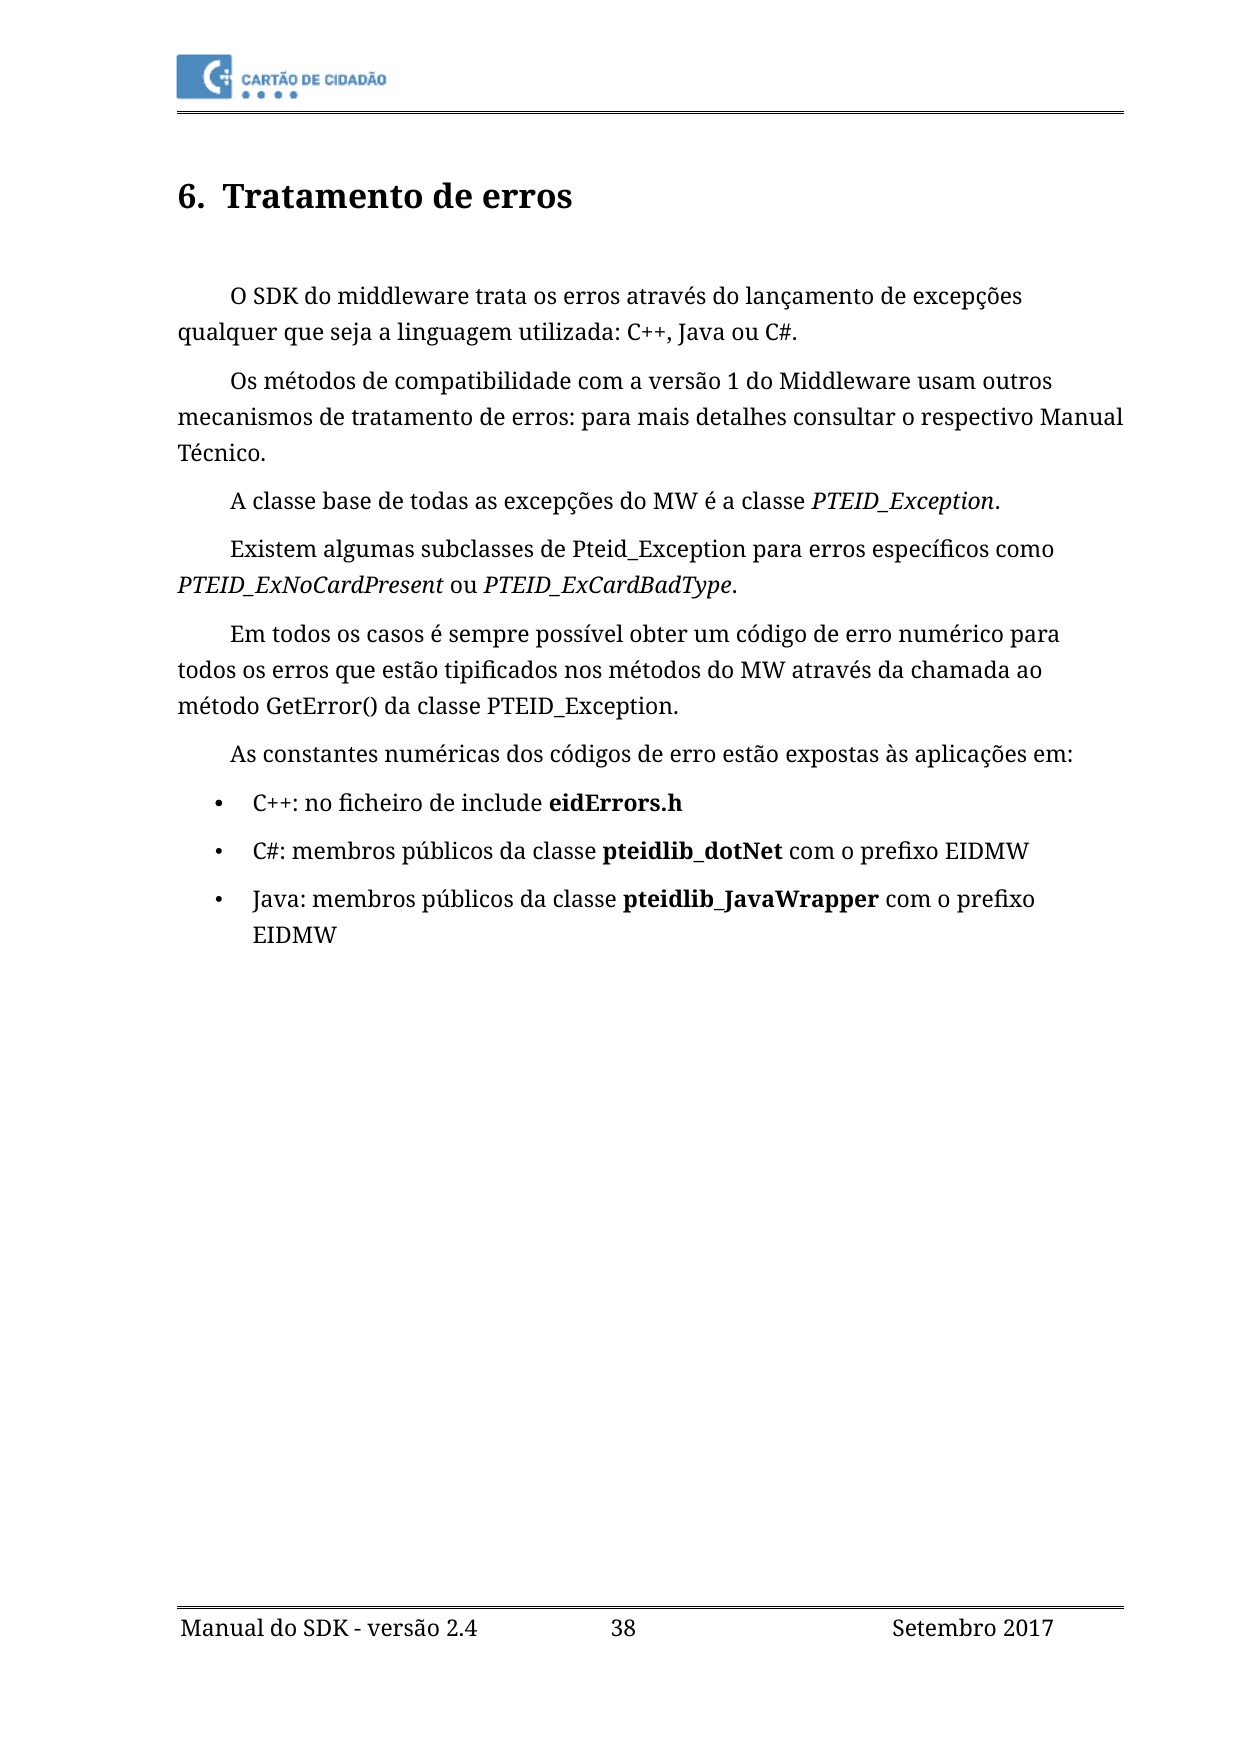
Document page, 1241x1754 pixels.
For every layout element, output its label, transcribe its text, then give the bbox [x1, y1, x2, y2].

list C#: membros públicos da classe pteidlib_dotNet com o prefixo EIDMW [215, 835, 1124, 866]
list Java: membros públicos da classe pteidlib_JavaWrapper com o prefixo EIDMW [215, 883, 1124, 951]
text O SDK do middleware trata os erros através do lançamento de excepções qualquer que seja a linguagem utilizada: C++, Java ou C#. [177, 280, 1124, 347]
list C++: no ficheiro de include eidErrors.h [215, 787, 1124, 818]
picture [174, 49, 428, 106]
subtitle Tratamento de erros [177, 173, 1124, 218]
text As constantes numéricas dos códigos de erro estão expostas às aplicações em: [177, 738, 1124, 769]
text Os métodos de compatibilidade com a versão 1 do Middleware usam outros mecanismos de tratamento de erros: para mais detalhes consultar o respectivo Manual Técnico. [177, 365, 1124, 468]
text Em todos os casos é sempre possível obter um código de erro numérico para todos os erros que estão tipificados nos métodos do MW através da chamada ao método GetError() da classe PTEID_Exception. [177, 618, 1124, 721]
text Existem algumas subclasses de Pteid_Exception para erros específicos como PTEID_ExNoCardPresent ou PTEID_ExCardBadType. [177, 533, 1124, 601]
text A classe base de todas as excepções do MW é a classe PTEID_Exception. [177, 485, 1124, 516]
